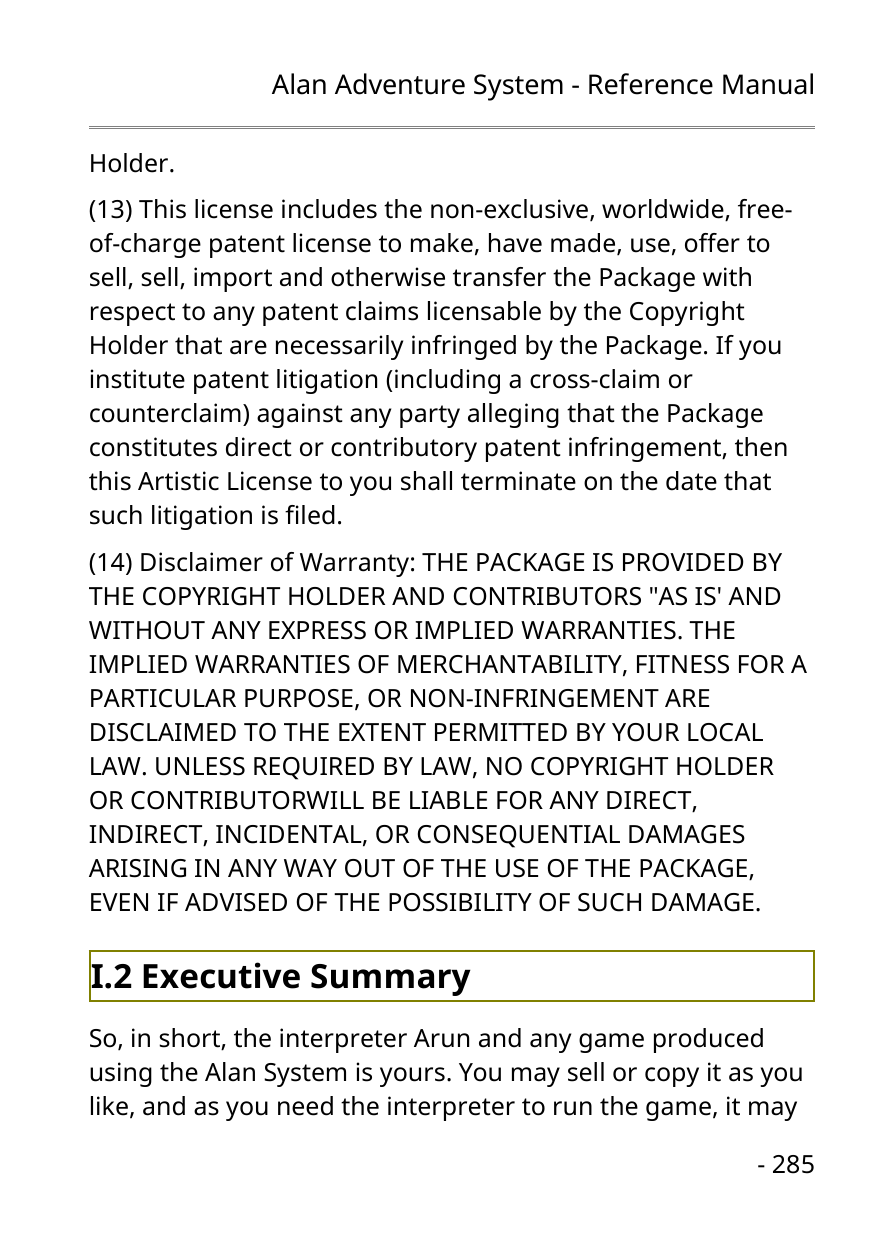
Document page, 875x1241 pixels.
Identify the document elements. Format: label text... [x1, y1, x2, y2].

text So, in short, the interpreter Arun and any game produced using the Alan System is yours. You may sell or copy it as you like, and as you need the interpreter to run the game, it may [88, 1021, 815, 1123]
list Holder. [88, 146, 815, 179]
subtitle Executive Summary [91, 952, 813, 1000]
list (13) This license includes the non-exclusive, worldwide, free-of-charge patent license to make, have made, use, offer to sell, sell, import and otherwise transfer the Package with respect to any patent claims licensable by the Copyright Holder that are necessarily infringed by the Package. If you institute patent litigation (including a cross-claim or counterclaim) against any party alleging that the Package constitutes direct or contributory patent infringement, then this Artistic License to you shall terminate on the date that such litigation is filed. [88, 192, 815, 532]
text (14) Disclaimer of Warranty: THE PACKAGE IS PROVIDED BY THE COPYRIGHT HOLDER AND CONTRIBUTORS "AS IS' AND WITHOUT ANY EXPRESS OR IMPLIED WARRANTIES. THE IMPLIED WARRANTIES OF MERCHANTABILITY, FITNESS FOR A PARTICULAR PURPOSE, OR NON-INFRINGEMENT ARE DISCLAIMED TO THE EXTENT PERMITTED BY YOUR LOCAL LAW. UNLESS REQUIRED BY LAW, NO COPYRIGHT HOLDER OR CONTRIBUTORWILL BE LIABLE FOR ANY DIRECT, INDIRECT, INCIDENTAL, OR CONSEQUENTIAL DAMAGES ARISING IN ANY WAY OUT OF THE USE OF THE PACKAGE, EVEN IF ADVISED OF THE POSSIBILITY OF SUCH DAMAGE. [88, 545, 815, 918]
